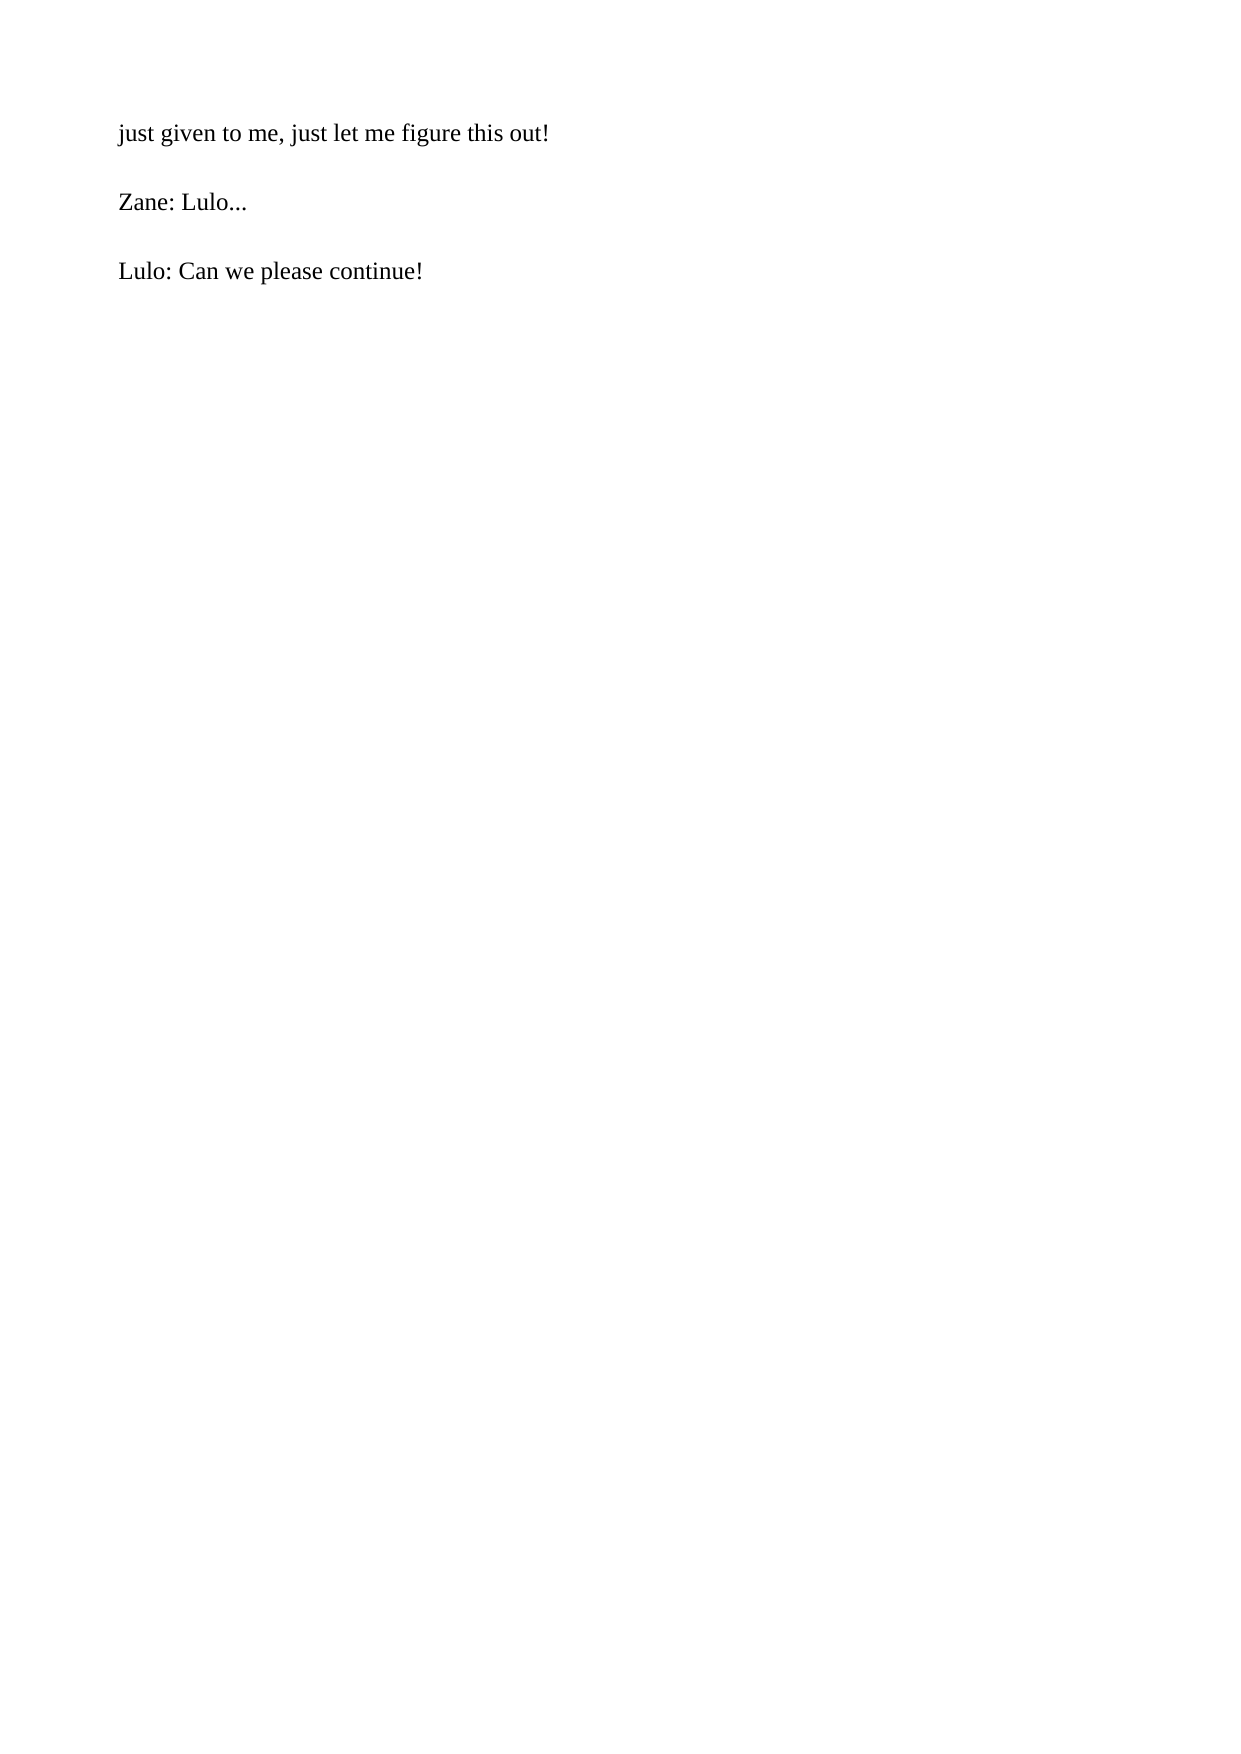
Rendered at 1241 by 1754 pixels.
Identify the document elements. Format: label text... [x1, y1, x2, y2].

text Zane: Lulo... [118, 187, 1122, 216]
text Lulo: Can we please continue! [118, 256, 1122, 285]
text just given to me, just let me figure this out! [118, 118, 1122, 147]
